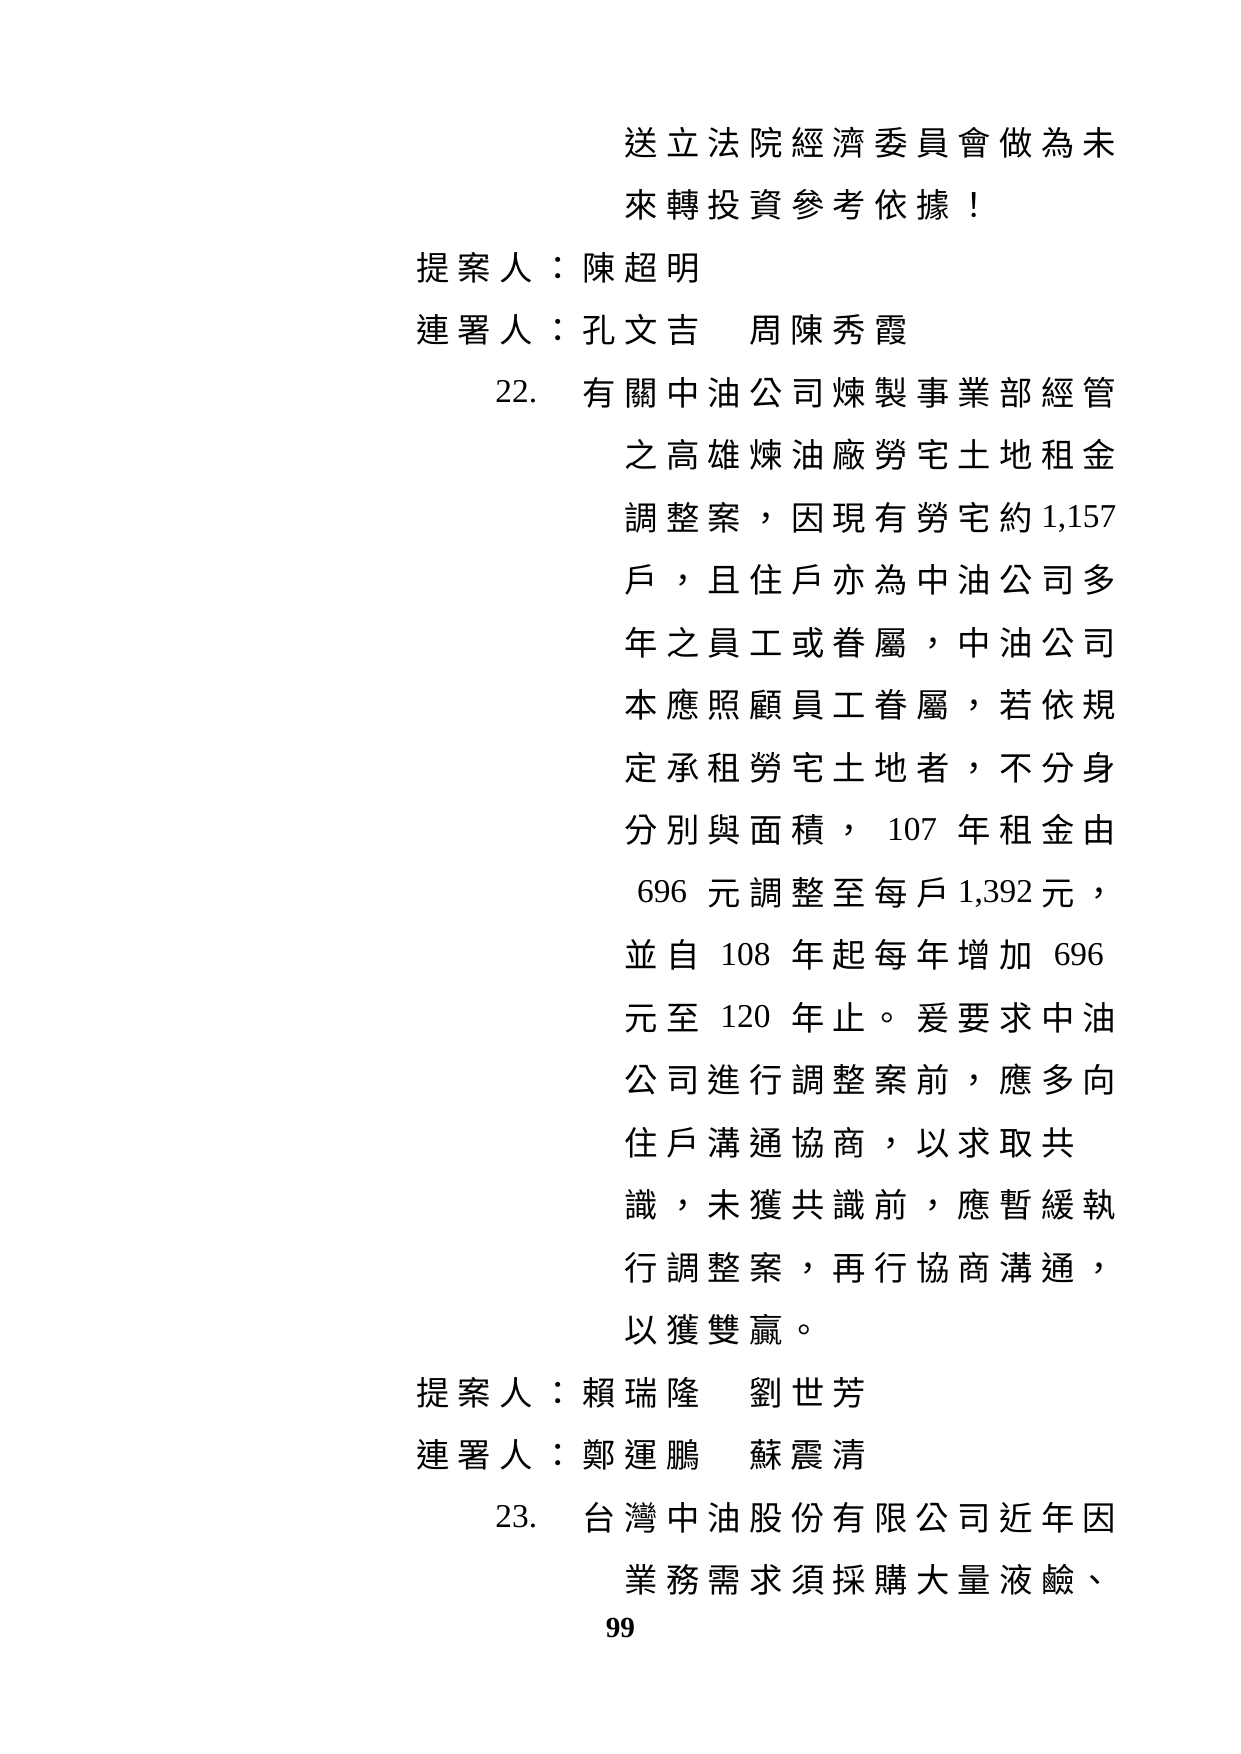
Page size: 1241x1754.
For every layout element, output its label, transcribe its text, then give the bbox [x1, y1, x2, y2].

text 提案人：陳超明 [397, 224, 1016, 287]
text 連署人：孔文吉 周陳秀霞 [397, 287, 1016, 349]
list 有關中油公司煉製事業部經管之高雄煉油廠勞宅土地租金調整案，因現有勞宅約1,157戶，且住戶亦為中油公司多年之員工或眷屬，中油公司本應照顧員工眷屬，若依規定承租勞宅土地者，不分身分別與面積，107年租金由696元調整至每戶1,392元，並自108年起每年增加696元至120年止。爰要求中油公司進行調整案前，應多向住戶溝通協商，以求取共識，未獲共識前，應暫緩執行調整案，再行協商溝通，以獲雙贏。 [489, 349, 1120, 1349]
text 提案人：賴瑞隆 劉世芳 [397, 1349, 1016, 1412]
list 台灣中油股份有限公司近年因業務需求須採購大量液鹼、 [489, 1474, 1120, 1599]
text 連署人：鄭運鵬 蘇震清 [397, 1412, 1016, 1474]
list 送立法院經濟委員會做為未來轉投資參考依據！ [489, 99, 1120, 224]
